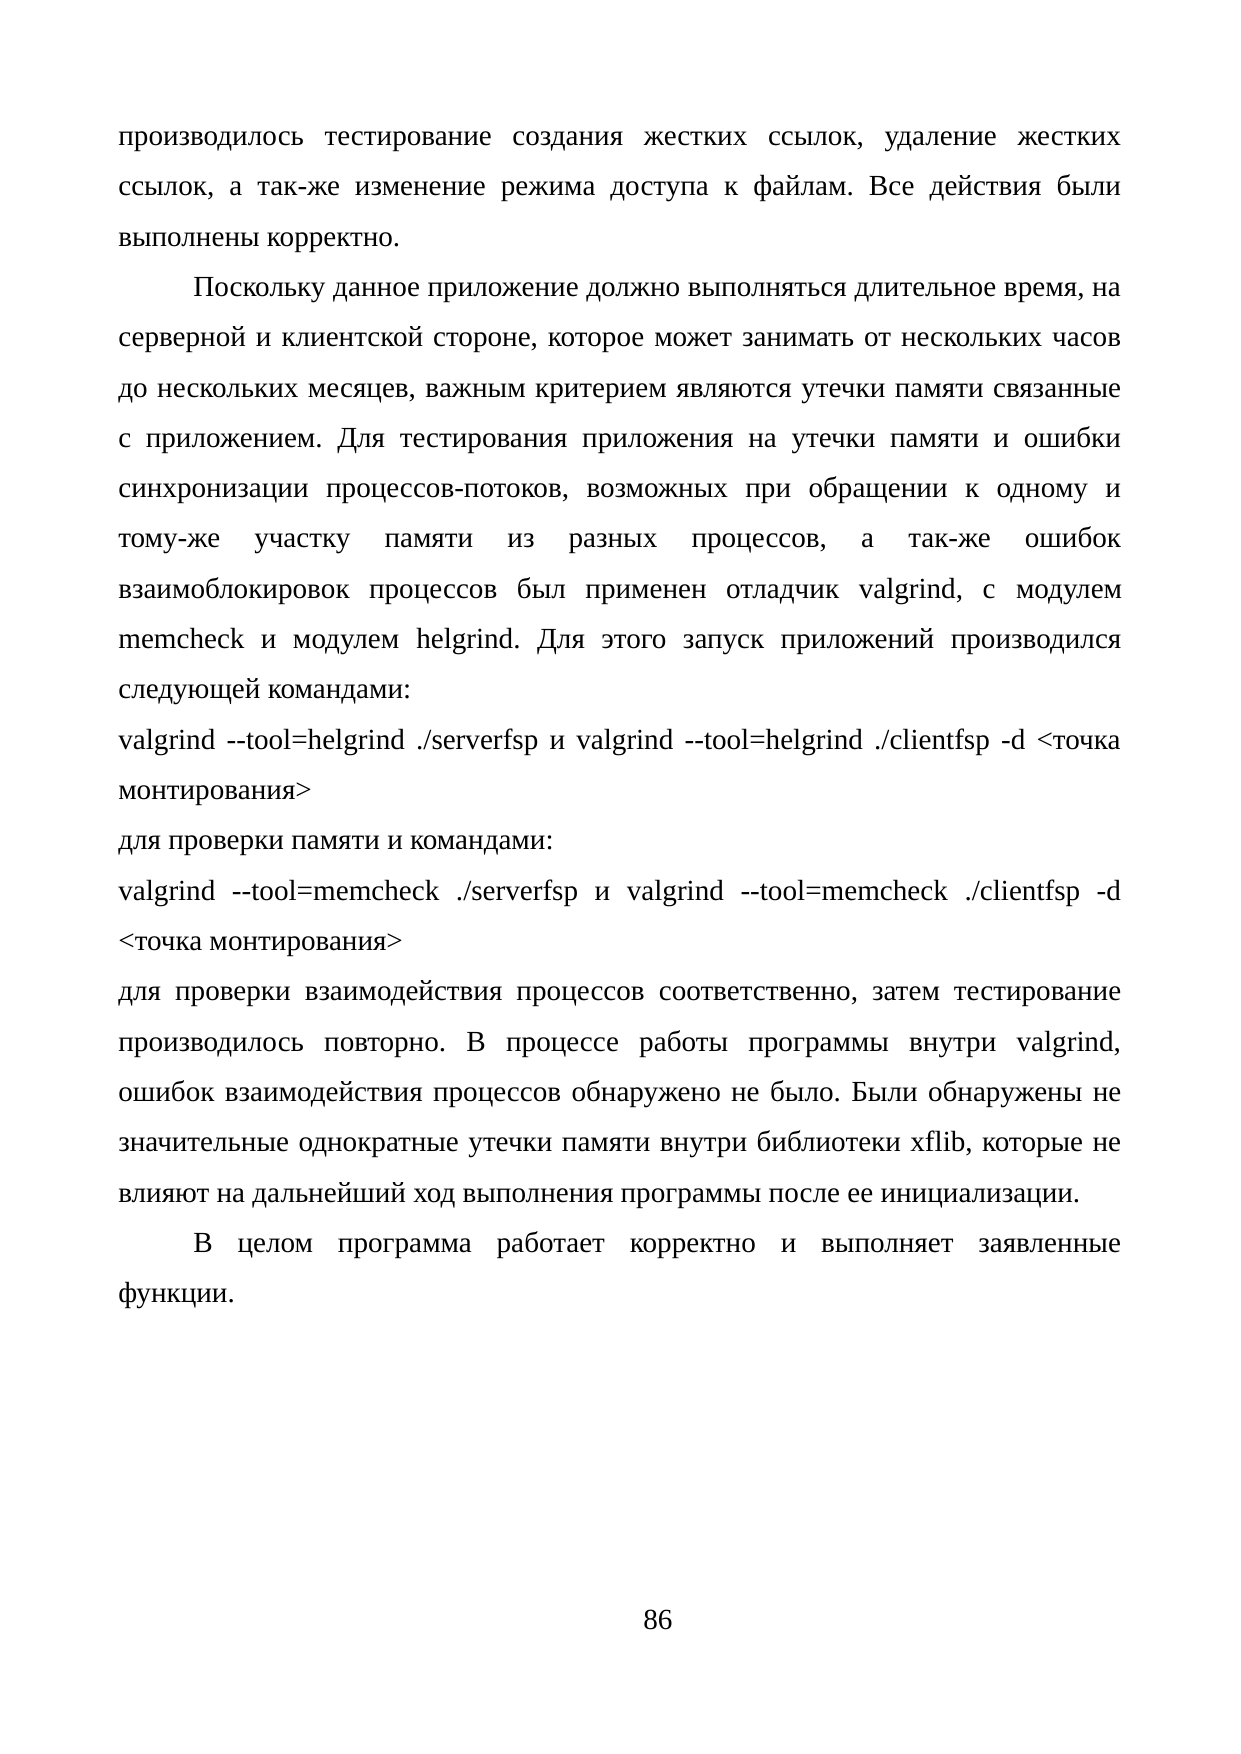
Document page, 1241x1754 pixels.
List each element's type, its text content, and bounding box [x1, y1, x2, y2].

text valgrind --tool=helgrind ./serverfsp и valgrind --tool=helgrind ./clientfsp -d <точка монтирования> [118, 722, 1122, 806]
text производилось тестирование создания жестких ссылок, удаление жестких ссылок, а так-же изменение режима доступа к файлам. Все действия были выполнены корректно. [118, 118, 1122, 252]
text для проверки взаимодействия процессов соответственно, затем тестирование производилось повторно. В процессе работы программы внутри valgrind, ошибок взаимодействия процессов обнаружено не было. Были обнаружены не значительные однократные утечки памяти внутри библиотеки xflib, которые не влияют на дальнейший ход выполнения программы после ее инициализации. [118, 973, 1122, 1208]
text для проверки памяти и командами: [118, 822, 1122, 856]
text В целом программа работает корректно и выполняет заявленные функции. [118, 1225, 1122, 1309]
text Поскольку данное приложение должно выполняться длительное время, на серверной и клиентской стороне, которое может занимать от нескольких часов до нескольких месяцев, важным критерием являются утечки памяти связанные с приложением. Для тестирования приложения на утечки памяти и ошибки синхронизации процессов-потоков, возможных при обращении к одному и тому-же участку памяти из разных процессов, а так-же ошибок взаимоблокировок процессов был применен отладчик valgrind, с модулем memcheck и модулем helgrind. Для этого запуск приложений производился следующей командами: [118, 269, 1122, 705]
text valgrind --tool=memcheck ./serverfsp и valgrind --tool=memcheck ./clientfsp -d <точка монтирования> [118, 873, 1122, 957]
